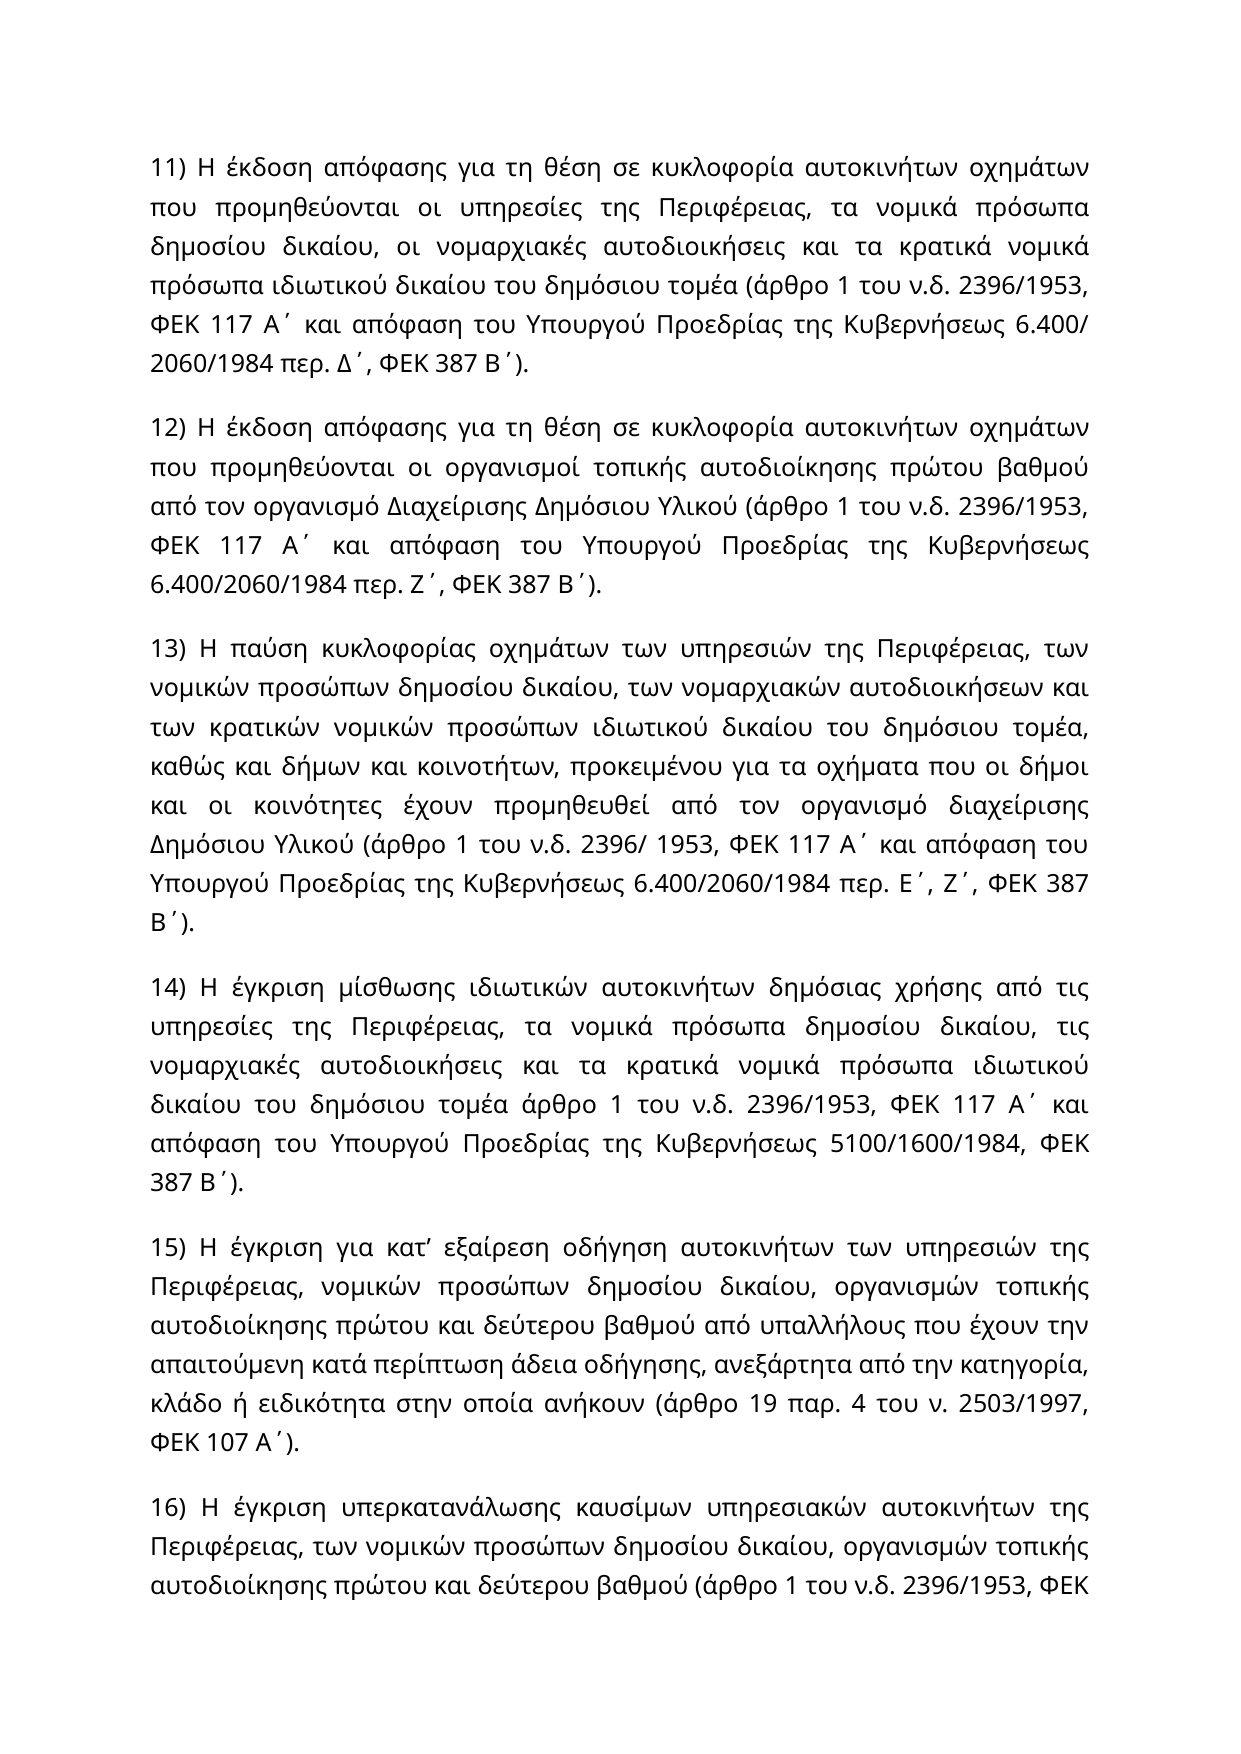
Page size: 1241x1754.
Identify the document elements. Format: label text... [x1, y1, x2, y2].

text 13) Η παύση κυκλοφορίας οχημάτων των υπηρεσιών της Περιφέρειας, των νομικών προσώπων δημοσίου δικαίου, των νομαρχιακών αυτοδιοικήσεων και των κρατικών νομικών προσώπων ιδιωτικού δικαίου του δημόσιου τομέα, καθώς και δήμων και κοινοτήτων, προκειμένου για τα οχήματα που οι δήμοι και οι κοινότητες έχουν προμηθευθεί από τον οργανισμό διαχείρισης Δημόσιου Υλικού (άρθρο 1 του ν.δ. 2396/ 1953, ΦΕΚ 117 Α΄ και απόφαση του Υπουργού Προεδρίας της Κυβερνήσεως 6.400/2060/1984 περ. Ε΄, Ζ΄, ΦΕΚ 387 Β΄). [150, 631, 1090, 939]
text 14) Η έγκριση μίσθωσης ιδιωτικών αυτοκινήτων δημόσιας χρήσης από τις υπηρεσίες της Περιφέρειας, τα νομικά πρόσωπα δημοσίου δικαίου, τις νομαρχιακές αυτοδιοικήσεις και τα κρατικά νομικά πρόσωπα ιδιωτικού δικαίου του δημόσιου τομέα άρθρο 1 του ν.δ. 2396/1953, ΦΕΚ 117 Α΄ και απόφαση του Υπουργού Προεδρίας της Κυβερνήσεως 5100/1600/1984, ΦΕΚ 387 Β΄). [150, 969, 1090, 1199]
text 16) Η έγκριση υπερκατανάλωσης καυσίμων υπηρεσιακών αυτοκινήτων της Περιφέρειας, των νομικών προσώπων δημοσίου δικαίου, οργανισμών τοπικής αυτοδιοίκησης πρώτου και δεύτερου βαθμού (άρθρο 1 του ν.δ. 2396/1953, ΦΕΚ [150, 1489, 1090, 1602]
text 12) Η έκδοση απόφασης για τη θέση σε κυκλοφορία αυτοκινήτων οχημάτων που προμηθεύονται οι οργανισμοί τοπικής αυτοδιοίκησης πρώτου βαθμού από τον οργανισμό Διαχείρισης Δημόσιου Υλικού (άρθρο 1 του ν.δ. 2396/1953, ΦΕΚ 117 Α΄ και απόφαση του Υπουργού Προεδρίας της Κυβερνήσεως 6.400/2060/1984 περ. Ζ΄, ΦΕΚ 387 Β΄). [150, 410, 1090, 601]
text 15) Η έγκριση για κατ’ εξαίρεση οδήγηση αυτοκινήτων των υπηρεσιών της Περιφέρειας, νομικών προσώπων δημοσίου δικαίου, οργανισμών τοπικής αυτοδιοίκησης πρώτου και δεύτερου βαθμού από υπαλλήλους που έχουν την απαιτούμενη κατά περίπτωση άδεια οδήγησης, ανεξάρτητα από την κατηγορία, κλάδο ή ειδικότητα στην οποία ανήκουν (άρθρο 19 παρ. 4 του ν. 2503/1997, ΦΕΚ 107 Α΄). [150, 1229, 1090, 1459]
text 11) Η έκδοση απόφασης για τη θέση σε κυκλοφορία αυτοκινήτων οχημάτων που προμηθεύονται οι υπηρεσίες της Περιφέρειας, τα νομικά πρόσωπα δημοσίου δικαίου, οι νομαρχιακές αυτοδιοικήσεις και τα κρατικά νομικά πρόσωπα ιδιωτικού δικαίου του δημόσιου τομέα (άρθρο 1 του ν.δ. 2396/1953, ΦΕΚ 117 Α΄ και απόφαση του Υπουργού Προεδρίας της Κυβερνήσεως 6.400/ 2060/1984 περ. Δ΄, ΦΕΚ 387 Β΄). [150, 150, 1090, 380]
